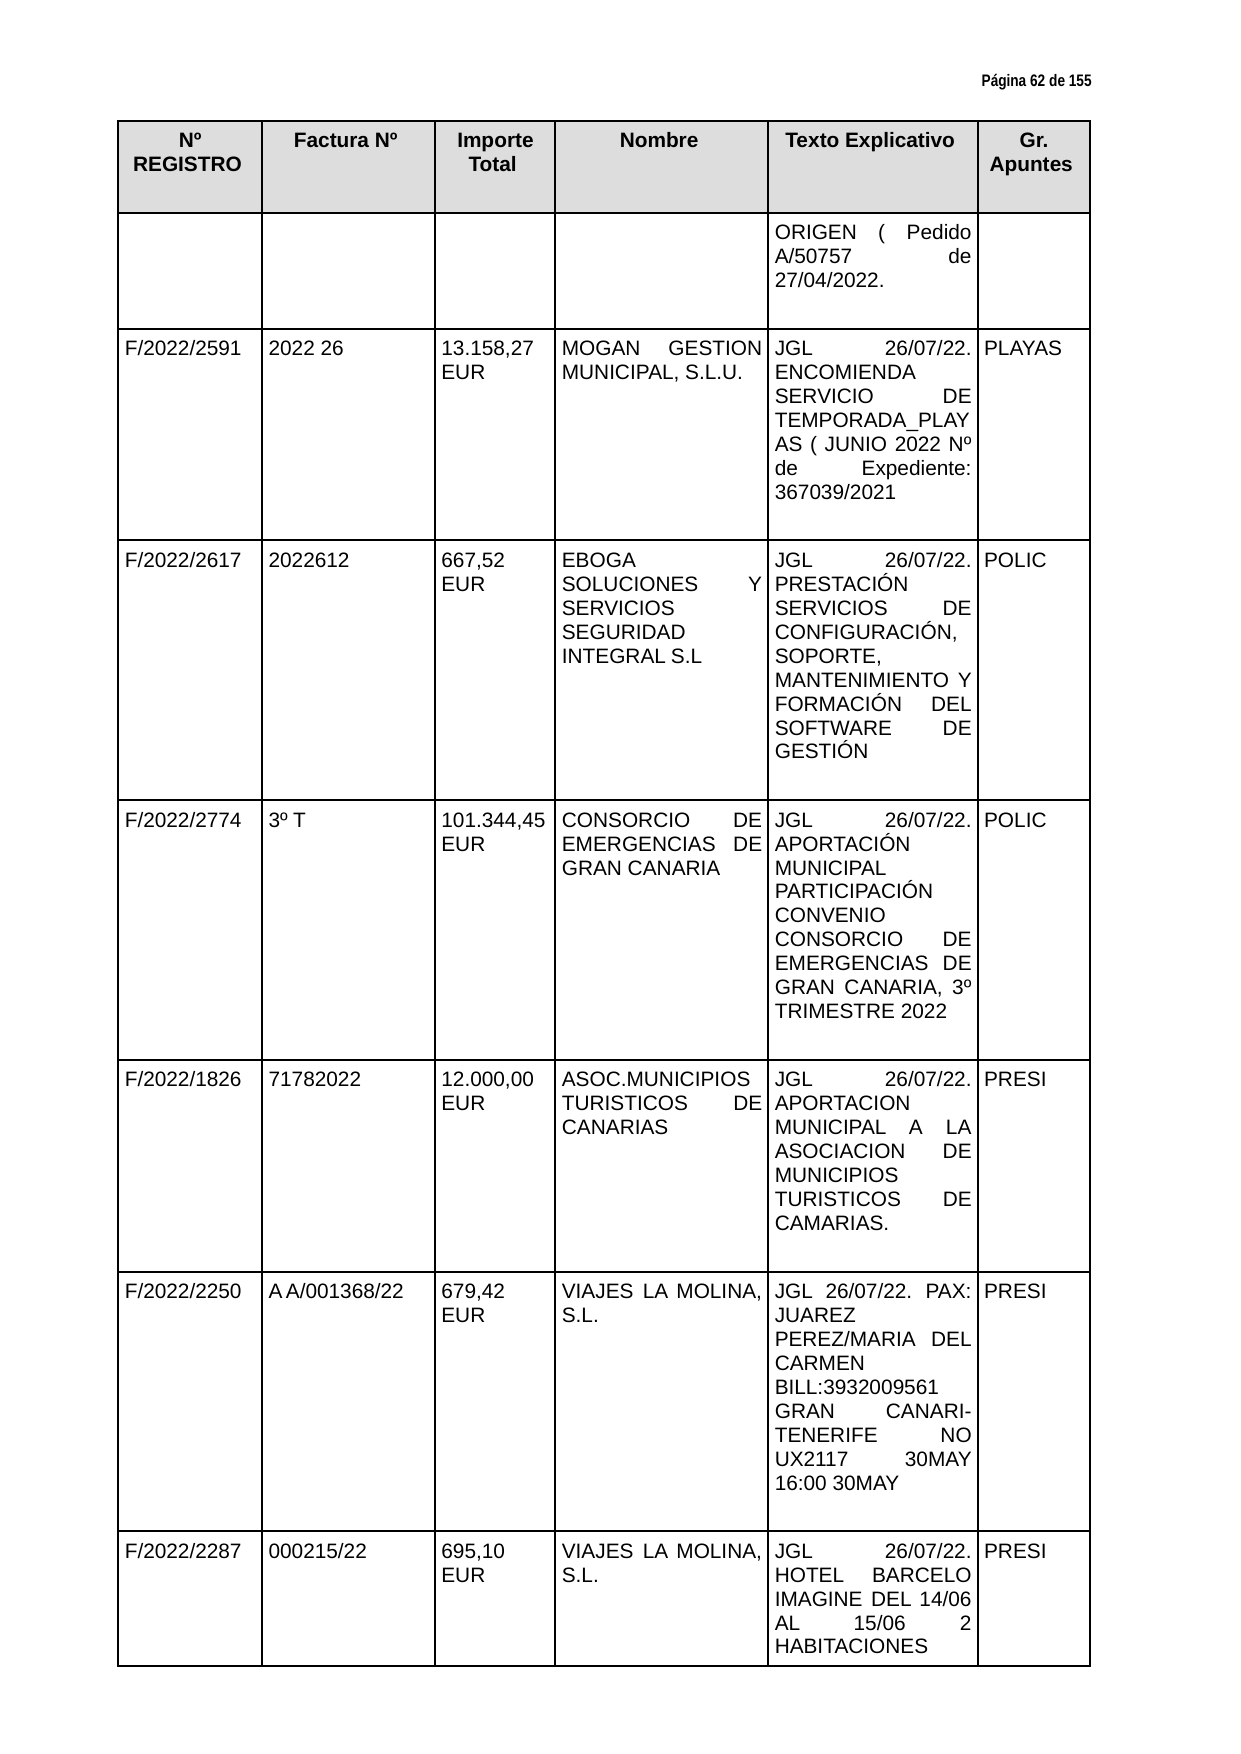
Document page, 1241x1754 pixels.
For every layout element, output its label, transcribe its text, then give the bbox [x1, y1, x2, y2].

table_cell JGL 26/07/22. APORTACION MUNICIPAL A LA ASOCIACION DE MUNICIPIOS TURISTICOS DE CAMARIAS. [769, 1061, 977, 1271]
table_cell [979, 214, 1089, 328]
table_cell 695,10 EUR [436, 1532, 554, 1664]
table_cell CONSORCIO DE EMERGENCIAS DE GRAN CANARIA [556, 801, 767, 1059]
table_cell PRESI [979, 1532, 1089, 1664]
table_cell ASOC.MUNICIPIOS TURISTICOS DE CANARIAS [556, 1061, 767, 1271]
table_cell F/2022/1826 [119, 1061, 261, 1271]
table_cell A A/001368/22 [263, 1273, 434, 1530]
table_cell VIAJES LA MOLINA, S.L. [556, 1273, 767, 1530]
table_cell F/2022/2774 [119, 801, 261, 1059]
table_cell 101.344,45 EUR [436, 801, 554, 1059]
table_cell 71782022 [263, 1061, 434, 1271]
table_cell 12.000,00 EUR [436, 1061, 554, 1271]
table_cell 667,52 EUR [436, 541, 554, 799]
table_cell JGL 26/07/22. APORTACIÓN MUNICIPAL PARTICIPACIÓN CONVENIO CONSORCIO DE EMERGENCIAS DE GRAN CANARIA, 3º TRIMESTRE 2022 [769, 801, 977, 1059]
table_header Texto Explicativo [769, 122, 977, 212]
table_cell VIAJES LA MOLINA, S.L. [556, 1532, 767, 1664]
table_cell [556, 214, 767, 328]
table_cell JGL 26/07/22. ENCOMIENDA SERVICIO DE TEMPORADA_PLAYAS ( JUNIO 2022 Nº de Expediente: 367039/2021 [769, 330, 977, 539]
table_cell F/2022/2591 [119, 330, 261, 539]
table_cell PRESI [979, 1061, 1089, 1271]
table_cell 2022612 [263, 541, 434, 799]
table_cell EBOGA SOLUCIONES Y SERVICIOS SEGURIDAD INTEGRAL S.L [556, 541, 767, 799]
table_header Factura Nº [263, 122, 434, 212]
table_cell POLIC [979, 801, 1089, 1059]
table_cell 13.158,27 EUR [436, 330, 554, 539]
table_header Nº REGISTRO [119, 122, 261, 212]
table_cell PRESI [979, 1273, 1089, 1530]
table_cell 3º T [263, 801, 434, 1059]
table_header Importe Total [436, 122, 554, 212]
table_cell 679,42 EUR [436, 1273, 554, 1530]
table_cell JGL 26/07/22. PRESTACIÓN SERVICIOS DE CONFIGURACIÓN, SOPORTE, MANTENIMIENTO Y FORMACIÓN DEL SOFTWARE DE GESTIÓN [769, 541, 977, 799]
table_cell 000215/22 [263, 1532, 434, 1664]
table_cell MOGAN GESTION MUNICIPAL, S.L.U. [556, 330, 767, 539]
table_cell [119, 214, 261, 328]
table_cell JGL 26/07/22. HOTEL BARCELO IMAGINE DEL 14/06 AL 15/06 2 HABITACIONES [769, 1532, 977, 1664]
table_cell [436, 214, 554, 328]
table_cell F/2022/2250 [119, 1273, 261, 1530]
table_cell PLAYAS [979, 330, 1089, 539]
table_header Gr. Apuntes [979, 122, 1089, 212]
table_cell F/2022/2287 [119, 1532, 261, 1664]
table_cell ORIGEN ( Pedido A/50757 de 27/04/2022. [769, 214, 977, 328]
table_cell POLIC [979, 541, 1089, 799]
table_header Nombre [556, 122, 767, 212]
table_cell [263, 214, 434, 328]
table_cell 2022 26 [263, 330, 434, 539]
table_cell F/2022/2617 [119, 541, 261, 799]
table_cell JGL 26/07/22. PAX: JUAREZ PEREZ/MARIA DEL CARMEN BILL:3932009561 GRAN CANARI-TENERIFE NO UX2117 30MAY 16:00 30MAY [769, 1273, 977, 1530]
